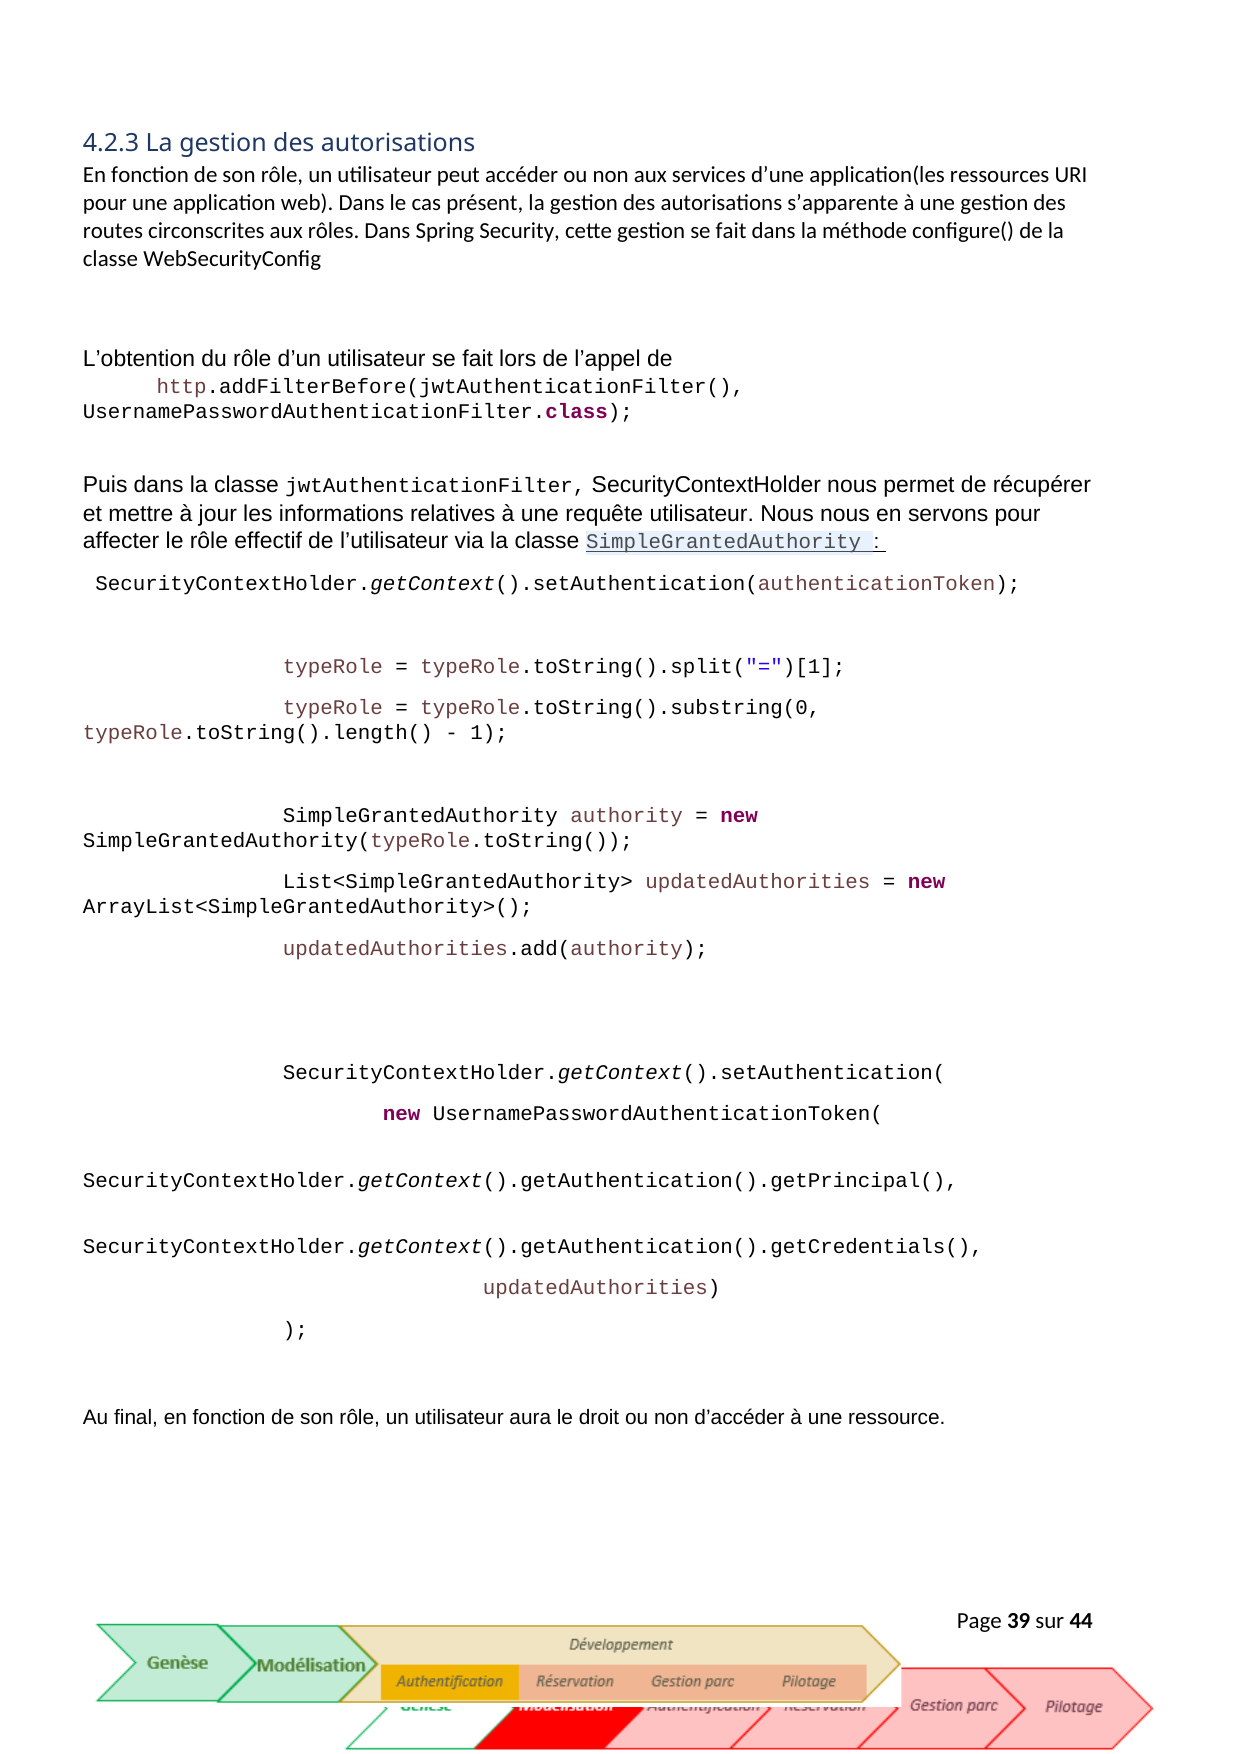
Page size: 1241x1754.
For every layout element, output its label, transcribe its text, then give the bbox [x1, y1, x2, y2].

text SecurityContextHolder.getContext().setAuthentication( [83, 1062, 1092, 1086]
text SecurityContextHolder.getContext().getAuthentication().getPrincipal(), [83, 1145, 1092, 1193]
text L’obtention du rôle d’un utilisateur se fait lors de l’appel de http.addFilterBefore(jwtAuthenticationFilter(), UsernamePasswordAuthenticationFilter.class); [83, 345, 1092, 425]
text SecurityContextHolder.getContext().getAuthentication().getCredentials(), [83, 1211, 1092, 1259]
text updatedAuthorities) [83, 1277, 1092, 1301]
text En fonction de son rôle, un utilisateur peut accéder ou non aux services d’une application(les ressources URI pour une application web). Dans le cas présent, la gestion des autorisations s’apparente à une gestion des routes circonscrites aux rôles. Dans Spring Security, cette gestion se fait dans la méthode configure() de la classe WebSecurityConfig [83, 160, 1092, 272]
text SecurityContextHolder.getContext().setAuthentication(authenticationToken); [83, 573, 1092, 597]
text SimpleGrantedAuthority authority = new SimpleGrantedAuthority(typeRole.toString()); [83, 805, 1092, 853]
subtitle 4.2.3 La gestion des autorisations [83, 124, 1092, 159]
picture [93, 1620, 1156, 1754]
text typeRole = typeRole.toString().substring(0, typeRole.toString().length() - 1); [83, 697, 1092, 746]
text updatedAuthorities.add(authority); [83, 937, 1092, 961]
text Puis dans la classe jwtAuthenticationFilter, SecurityContextHolder nous permet de récupérer et mettre à jour les informations relatives à une requête utilisateur. Nous nous en servons pour affecter le rôle effectif de l’utilisateur via la classe SimpleGrantedAuthority : [83, 471, 1092, 555]
text List<SimpleGrantedAuthority> updatedAuthorities = new ArrayList<SimpleGrantedAuthority>(); [83, 871, 1092, 920]
text typeRole = typeRole.toString().split("=")[1]; [83, 656, 1092, 679]
text new UsernamePasswordAuthenticationToken( [83, 1103, 1092, 1127]
text Au final, en fonction de son rôle, un utilisateur aura le droit ou non d’accéder à une ressource. [83, 1404, 1092, 1428]
text ); [83, 1319, 1092, 1342]
